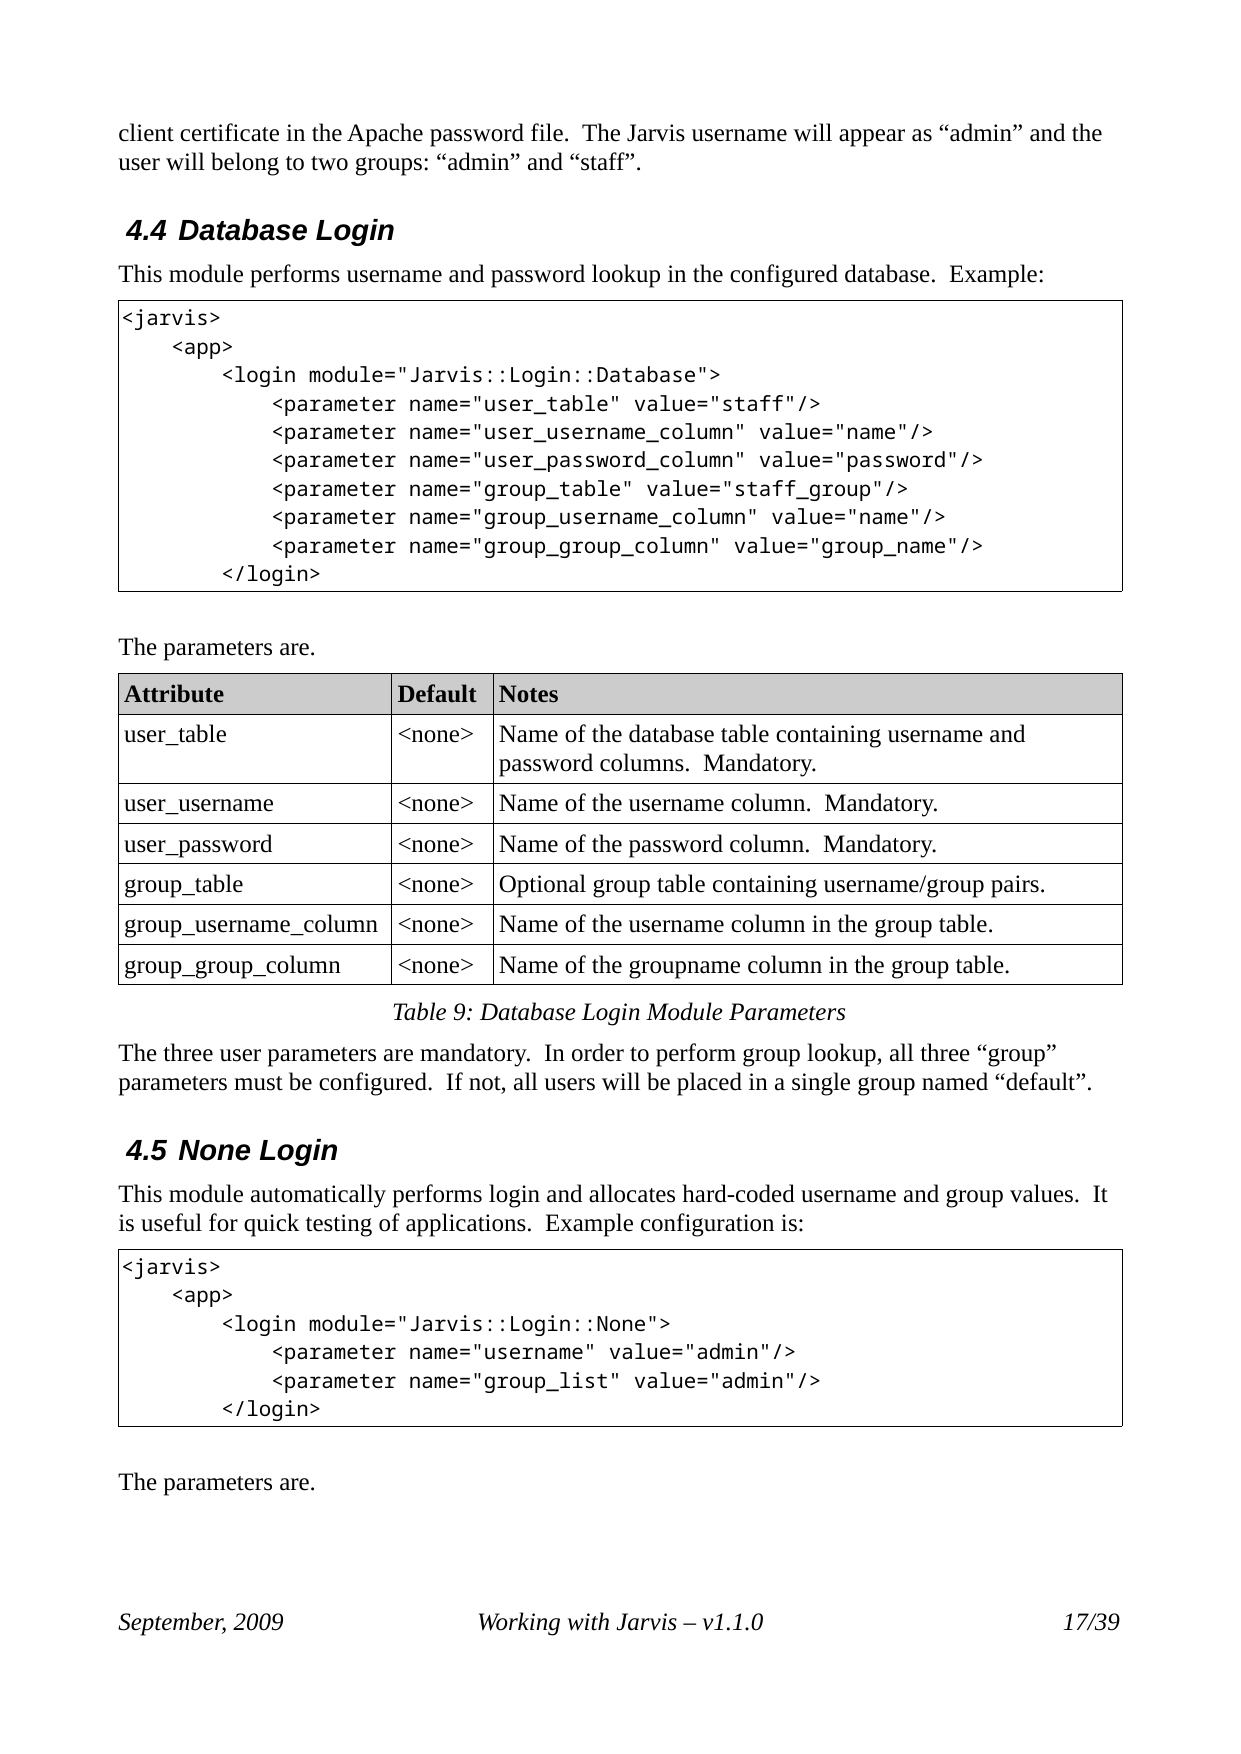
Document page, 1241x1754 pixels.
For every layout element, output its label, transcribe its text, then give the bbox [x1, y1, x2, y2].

table_cell group_username_column [119, 905, 391, 944]
text <app> [119, 1278, 1122, 1306]
text <login module="Jarvis::Login::Database"> [119, 357, 1122, 386]
text The parameters are. [118, 1467, 1122, 1496]
table_cell <none> [392, 715, 493, 783]
table_cell Name of the password column. Mandatory. [494, 824, 1122, 863]
text <parameter name="group_table" value="staff_group"/> [119, 471, 1122, 499]
text </login> [119, 556, 1122, 591]
text <parameter name="username" value="admin"/> [119, 1334, 1122, 1363]
text <login module="Jarvis::Login::None"> [119, 1306, 1122, 1334]
table_cell user_password [119, 824, 391, 863]
table_cell <none> [392, 784, 493, 823]
table_cell <none> [392, 945, 493, 984]
table_header Notes [494, 674, 1122, 714]
text <parameter name="group_list" value="admin"/> [119, 1363, 1122, 1391]
table_header Default [392, 674, 493, 714]
table_cell user_username [119, 784, 391, 823]
table_cell group_group_column [119, 945, 391, 984]
table_cell user_table [119, 715, 391, 783]
text <parameter name="user_password_column" value="password"/> [119, 443, 1122, 471]
text <app> [119, 329, 1122, 357]
table_cell Name of the database table containing username and password columns. Mandatory. [494, 715, 1122, 783]
text This module performs username and password lookup in the configured database. Example: [118, 259, 1122, 288]
table_cell Name of the username column in the group table. [494, 905, 1122, 944]
table_cell group_table [119, 864, 391, 904]
table_cell <none> [392, 905, 493, 944]
table_cell Name of the groupname column in the group table. [494, 945, 1122, 984]
subtitle Database Login [118, 213, 1122, 247]
text <parameter name="user_table" value="staff"/> [119, 386, 1122, 414]
text <parameter name="group_group_column" value="group_name"/> [119, 528, 1122, 556]
table_cell <none> [392, 864, 493, 904]
text Table 9: Database Login Module Parameters [118, 997, 1122, 1026]
text <parameter name="group_username_column" value="name"/> [119, 499, 1122, 528]
table_cell Name of the username column. Mandatory. [494, 784, 1122, 823]
table_cell <none> [392, 824, 493, 863]
text <parameter name="user_username_column" value="name"/> [119, 414, 1122, 443]
text client certificate in the Apache password file. The Jarvis username will appear as “admin” and the user will belong to two groups: “admin” and “staff”. [118, 118, 1122, 176]
text <jarvis> [119, 1250, 1122, 1278]
subtitle None Login [118, 1133, 1122, 1167]
text </login> [119, 1391, 1122, 1426]
text This module automatically performs login and allocates hard-coded username and group values. It is useful for quick testing of applications. Example configuration is: [118, 1179, 1122, 1237]
text The parameters are. [118, 632, 1122, 661]
table_cell Optional group table containing username/group pairs. [494, 864, 1122, 904]
text <jarvis> [119, 301, 1122, 329]
text The three user parameters are mandatory. In order to perform group lookup, all three “group” parameters must be configured. If not, all users will be placed in a single group named “default”. [118, 1038, 1122, 1096]
table_header Attribute [119, 674, 391, 714]
